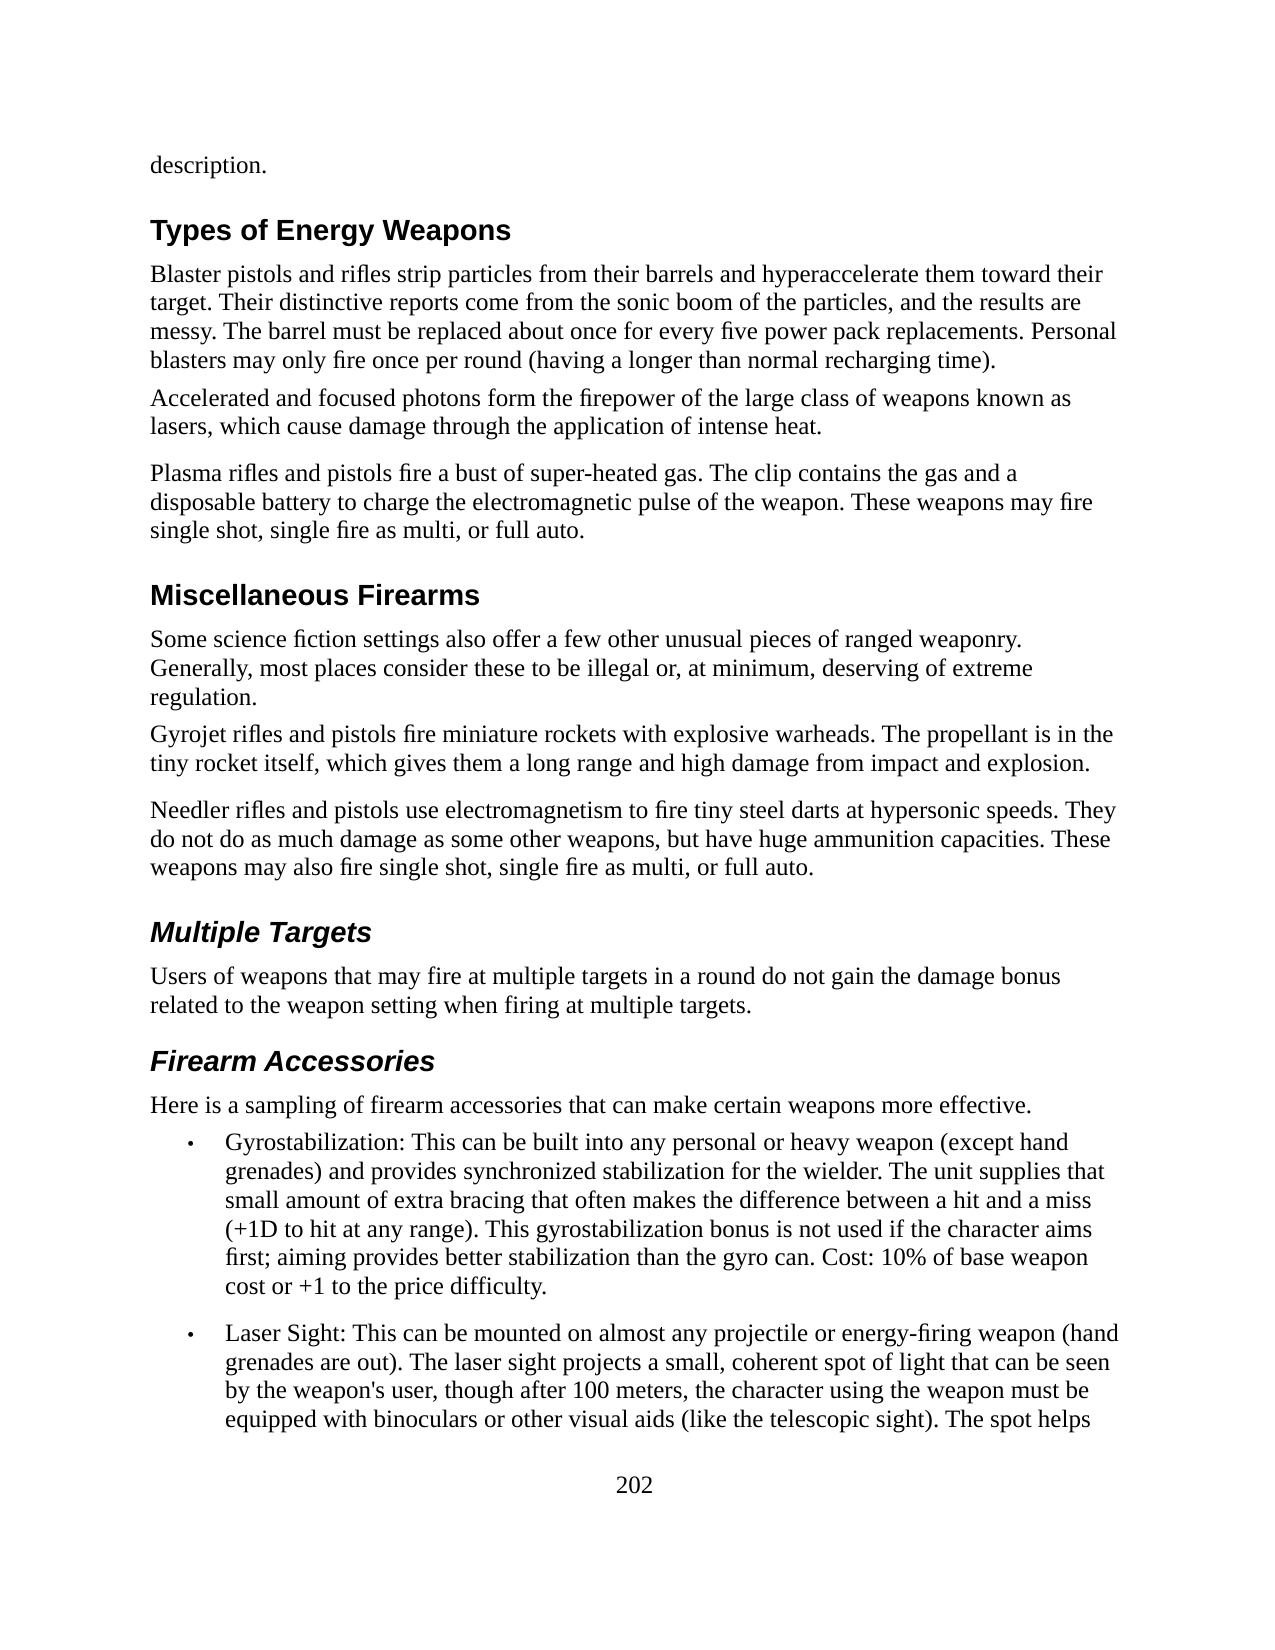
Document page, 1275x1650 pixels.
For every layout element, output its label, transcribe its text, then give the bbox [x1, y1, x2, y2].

subtitle Types of Energy Weapons [150, 213, 1125, 246]
text Some science ﬁction settings also offer a few other unusual pieces of ranged weaponry. Generally, most places consider these to be illegal or, at minimum, deserving of extreme regulation. [150, 624, 1125, 711]
text Needler riﬂes and pistols use electromagnetism to ﬁre tiny steel darts at hypersonic speeds. They do not do as much damage as some other weapons, but have huge ammunition capacities. These weapons may also ﬁre single shot, single ﬁre as multi, or full auto. [150, 795, 1125, 881]
subtitle Miscellaneous Firearms [150, 578, 1125, 612]
subtitle Firearm Accessories [150, 1044, 1125, 1077]
text Users of weapons that may fire at multiple targets in a round do not gain the damage bonus related to the weapon setting when firing at multiple targets. [150, 961, 1125, 1019]
text Gyrojet riﬂes and pistols ﬁre miniature rockets with explosive warheads. The propellant is in the tiny rocket itself, which gives them a long range and high damage from impact and explosion. [150, 719, 1125, 777]
subtitle Multiple Targets [150, 915, 1125, 949]
text Accelerated and focused photons form the ﬁrepower of the large class of weapons known as lasers, which cause damage through the application of intense heat. [150, 383, 1125, 440]
list Gyrostabilization: This can be built into any personal or heavy weapon (except hand grenades) and provides synchronized stabilization for the wielder. The unit supplies that small amount of extra bracing that often makes the difference between a hit and a miss (+1D to hit at any range). This gyrostabilization bonus is not used if the character aims ﬁrst; aiming provides better stabilization than the gyro can. Cost: 10% of base weapon cost or +1 to the price difficulty. [187, 1127, 1125, 1300]
text Plasma riﬂes and pistols ﬁre a bust of super-heated gas. The clip contains the gas and a disposable battery to charge the electromagnetic pulse of the weapon. These weapons may ﬁre single shot, single ﬁre as multi, or full auto. [150, 458, 1125, 544]
list Laser Sight: This can be mounted on almost any projectile or energy-ﬁring weapon (hand grenades are out). The laser sight projects a small, coherent spot of light that can be seen by the weapon's user, though after 100 meters, the character using the weapon must be equipped with binoculars or other visual aids (like the telescopic sight). The spot helps [187, 1318, 1125, 1433]
text description. [150, 150, 1125, 179]
text Here is a sampling of firearm accessories that can make certain weapons more effective. [150, 1090, 1125, 1118]
text Blaster pistols and riﬂes strip particles from their barrels and hyperaccelerate them toward their target. Their distinctive reports come from the sonic boom of the particles, and the results are messy. The barrel must be replaced about once for every ﬁve power pack replacements. Personal blasters may only ﬁre once per round (having a longer than normal recharging time). [150, 259, 1125, 374]
